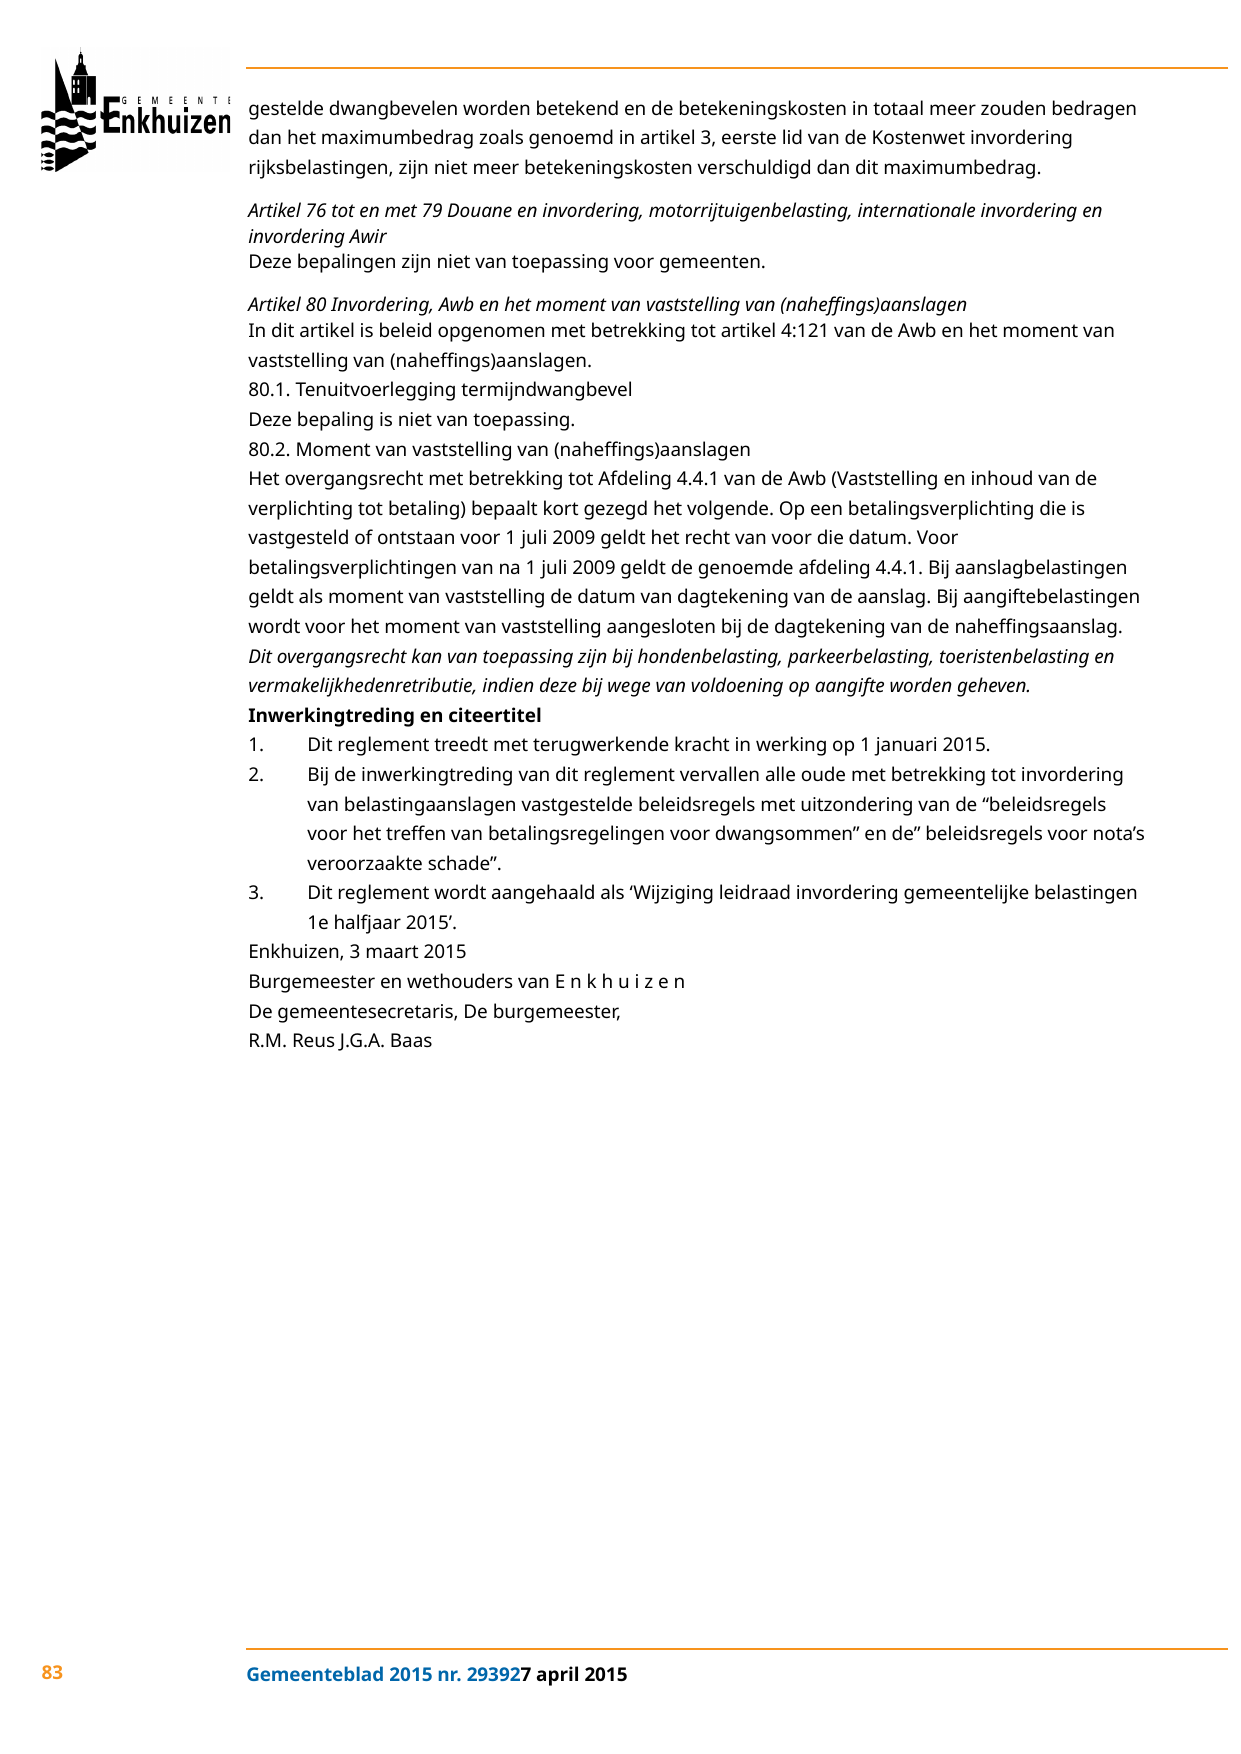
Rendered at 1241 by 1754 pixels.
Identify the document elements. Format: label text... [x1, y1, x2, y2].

text Enkhuizen, 3 maart 2015 [248, 939, 1152, 964]
text Inwerkingtreding en citeertitel [248, 702, 1152, 728]
text De gemeentesecretaris, De burgemeester, [248, 998, 1152, 1023]
text Artikel 80 Invordering, Awb en het moment van vaststelling van (naheffings)aanslagen [248, 292, 1152, 317]
text 80.1. Tenuitvoerlegging termijndwangbevel [248, 377, 1152, 402]
text In dit artikel is beleid opgenomen met betrekking tot artikel 4:121 van de Awb en het moment van vaststelling van (naheffings)aanslagen. [248, 317, 1152, 373]
list Dit reglement wordt aangehaald als ‘Wijziging leidraad invordering gemeentelijke belastingen 1e halfjaar 2015’. [248, 879, 1152, 935]
list Bij de inwerkingtreding van dit reglement vervallen alle oude met betrekking tot invordering van belastingaanslagen vastgestelde beleidsregels met uitzondering van de “beleidsregels voor het treffen van betalingsregelingen voor dwangsommen” en de” beleidsregels voor nota’s veroorzaakte schade”. [248, 761, 1152, 876]
text Deze bepaling is niet van toepassing. [248, 406, 1152, 432]
text Het overgangsrecht met betrekking tot Afdeling 4.4.1 van de Awb (Vaststelling en inhoud van de verplichting tot betaling) bepaalt kort gezegd het volgende. Op een betalingsverplichting die is vastgesteld of ontstaan voor 1 juli 2009 geldt het recht van voor die datum. Voor betalingsverplichtingen van na 1 juli 2009 geldt de genoemde afdeling 4.4.1. Bij aanslagbelastingen geldt als moment van vaststelling de datum van dagtekening van de aanslag. Bij aangiftebelastingen wordt voor het moment van vaststelling aangesloten bij de dagtekening van de naheffingsaanslag. [248, 465, 1152, 639]
picture [41, 47, 231, 172]
text Deze bepalingen zijn niet van toepassing voor gemeenten. [248, 248, 1152, 274]
text 80.2. Moment van vaststelling van (naheffings)aanslagen [248, 436, 1152, 461]
list Dit reglement treedt met terugwerkende kracht in werking op 1 januari 2015. [248, 732, 1152, 757]
text Burgemeester en wethouders van E n k h u i z e n [248, 968, 1152, 994]
text gestelde dwangbevelen worden betekend en de betekeningskosten in totaal meer zouden bedragen dan het maximumbedrag zoals genoemd in artikel 3, eerste lid van de Kostenwet invordering rijksbelastingen, zijn niet meer betekeningskosten verschuldigd dan dit maximumbedrag. [248, 95, 1152, 180]
text Artikel 76 tot en met 79 Douane en invordering, motorrijtuigenbelasting, internationale invordering en invordering Awir [248, 197, 1152, 248]
text Dit overgangsrecht kan van toepassing zijn bij hondenbelasting, parkeerbelasting, toeristenbelasting en vermakelijkhedenretributie, indien deze bij wege van voldoening op aangifte worden geheven. [248, 643, 1152, 698]
text R.M. Reus J.G.A. Baas [248, 1027, 1152, 1053]
